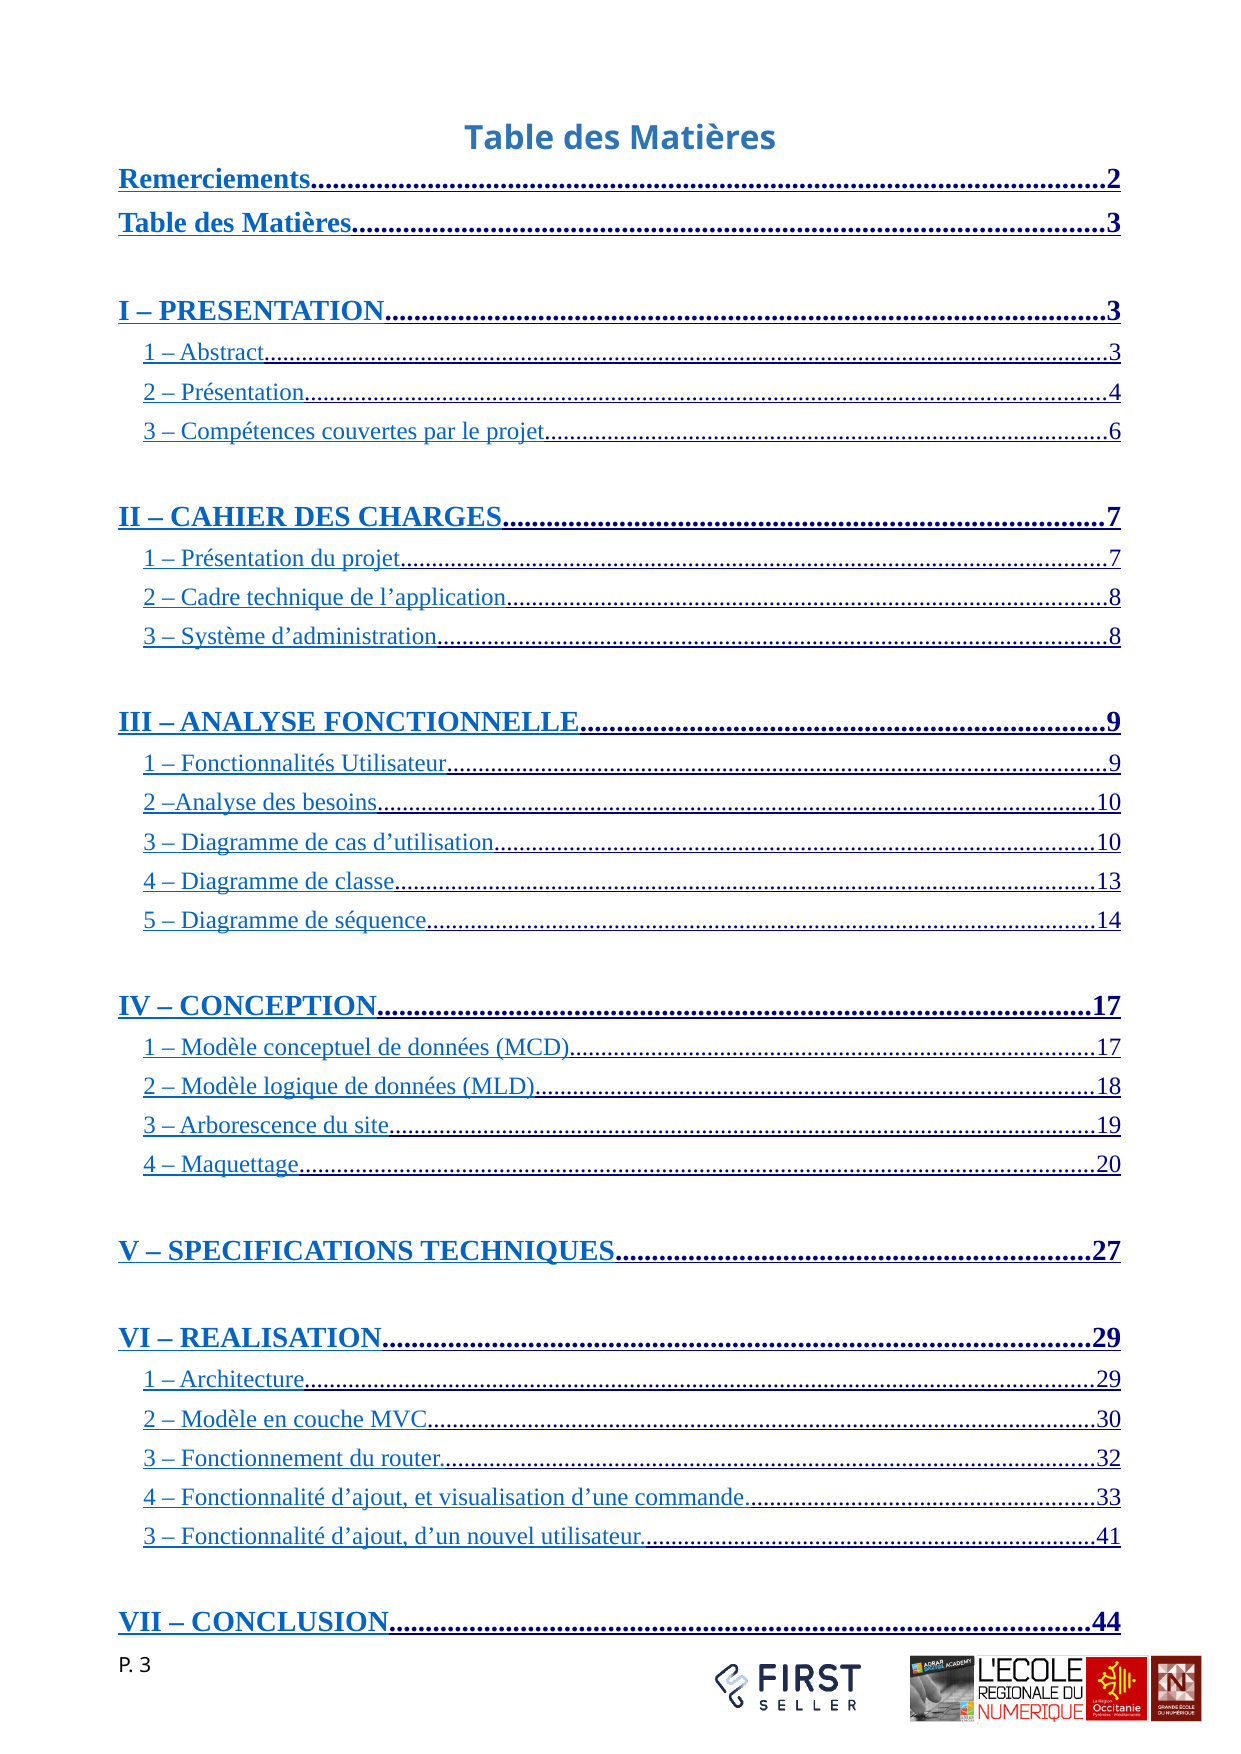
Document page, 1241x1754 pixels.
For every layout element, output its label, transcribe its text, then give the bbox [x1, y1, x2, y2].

text V – SPECIFICATIONS TECHNIQUES 27 [118, 1233, 1122, 1266]
text 3 – Système d’administration 8 [143, 621, 1122, 650]
text Table des Matières 3 [118, 206, 1122, 239]
text 2 – Modèle en couche MVC 30 [143, 1404, 1122, 1432]
text 1 – Abstract 3 [143, 337, 1122, 366]
text 4 – Maquettage 20 [143, 1149, 1122, 1178]
text 4 – Diagramme de classe 13 [143, 866, 1122, 894]
text III – ANALYSE FONCTIONNELLE 9 [118, 704, 1122, 738]
text 3 – Arborescence du site 19 [143, 1110, 1122, 1139]
text 5 – Diagramme de séquence 14 [143, 905, 1122, 934]
text 3 – Compétences couvertes par le projet 6 [143, 416, 1122, 444]
subtitle Table des Matières [118, 113, 1122, 159]
text VII – CONCLUSION 44 [118, 1604, 1122, 1638]
text 2 –Analyse des besoins 10 [143, 787, 1122, 816]
text 3 – Diagramme de cas d’utilisation 10 [143, 827, 1122, 855]
text II – CAHIER DES CHARGES 7 [118, 499, 1122, 532]
text 4 – Fonctionnalité d’ajout, et visualisation d’une commande. 33 [143, 1482, 1122, 1511]
text 2 – Cadre technique de l’application 8 [143, 582, 1122, 611]
text I – PRESENTATION 3 [118, 293, 1122, 327]
text 1 – Présentation du projet 7 [143, 543, 1122, 572]
text 1 – Fonctionnalités Utilisateur 9 [143, 748, 1122, 777]
text 1 – Architecture 29 [143, 1364, 1122, 1393]
text 3 – Fonctionnalité d’ajout, d’un nouvel utilisateur. 41 [143, 1521, 1122, 1550]
text 1 – Modèle conceptuel de données (MCD) 17 [143, 1032, 1122, 1061]
text Remerciements 2 [118, 162, 1122, 195]
text 3 – Fonctionnement du router. 32 [143, 1443, 1122, 1472]
text VI – REALISATION 29 [118, 1321, 1122, 1354]
text 2 – Modèle logique de données (MLD) 18 [143, 1071, 1122, 1100]
text 2 – Présentation 4 [143, 377, 1122, 405]
text IV – CONCEPTION 17 [118, 988, 1122, 1022]
